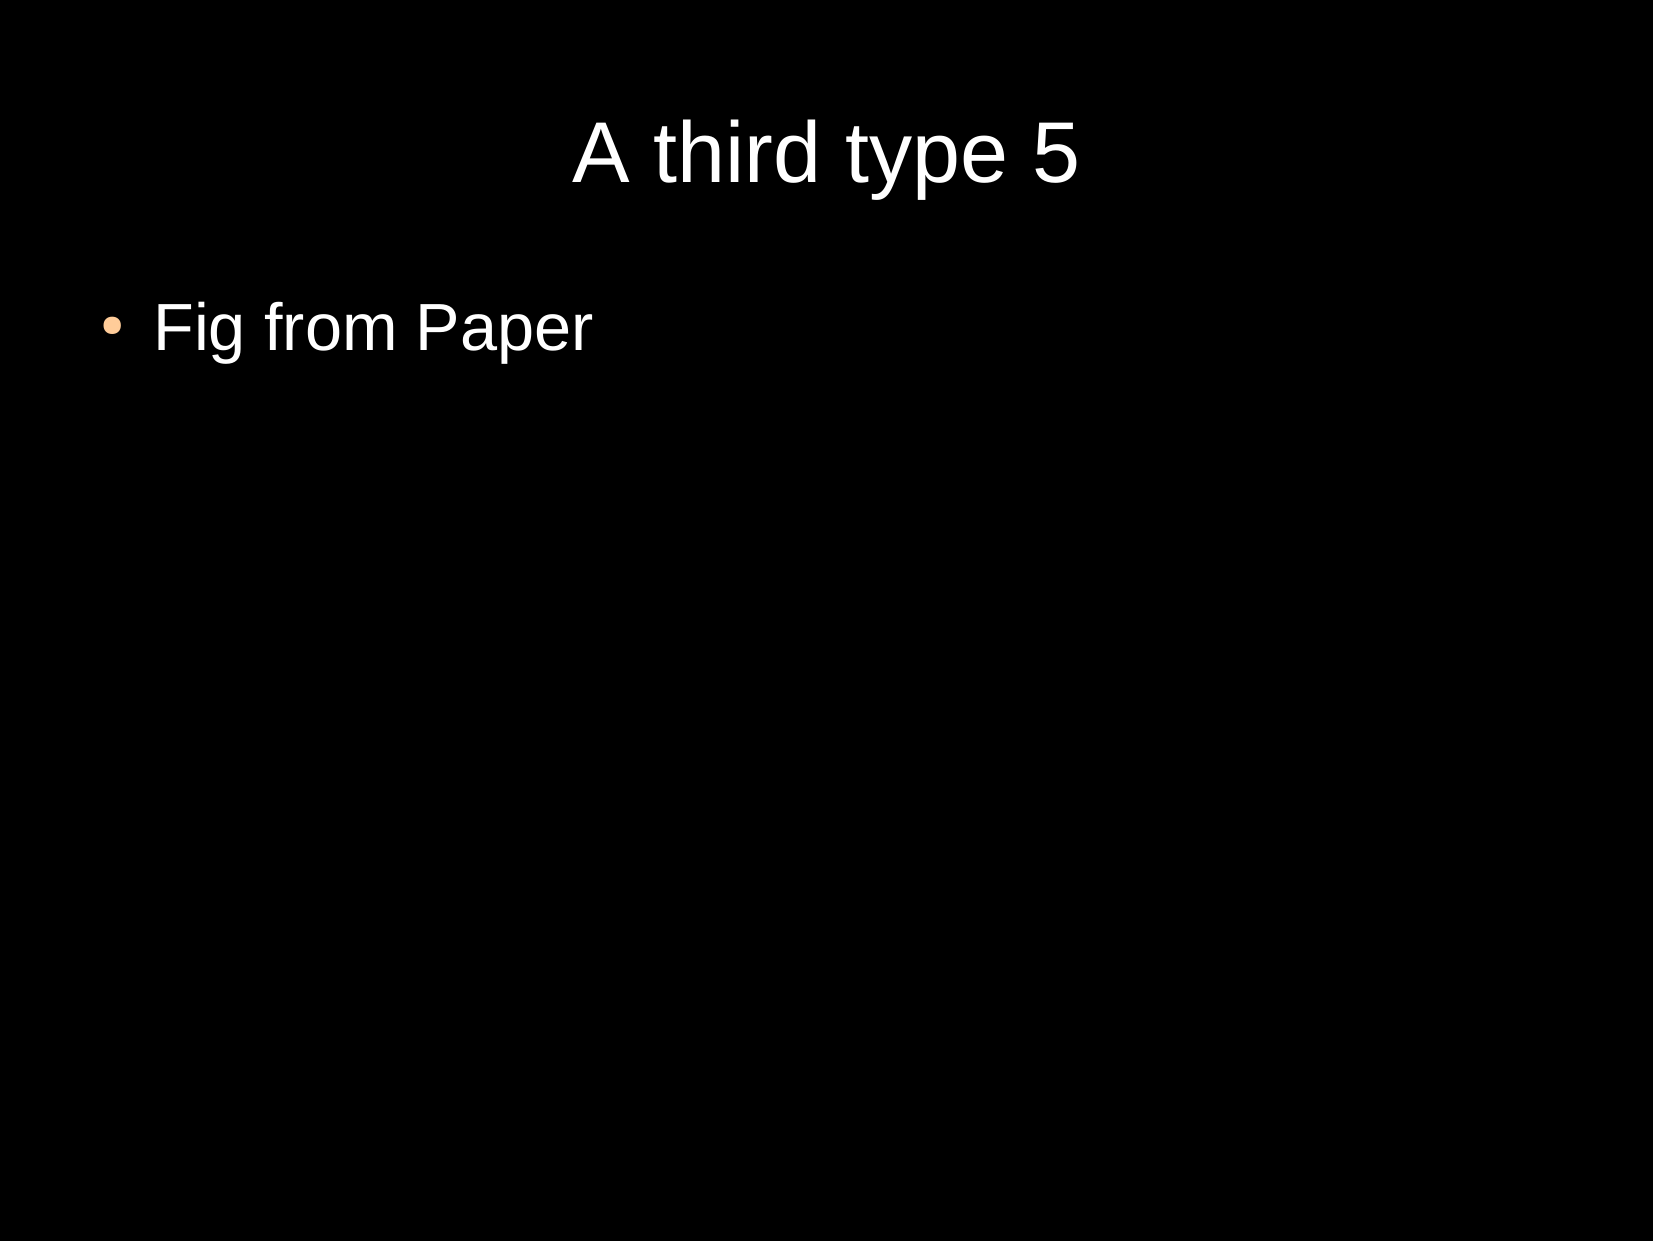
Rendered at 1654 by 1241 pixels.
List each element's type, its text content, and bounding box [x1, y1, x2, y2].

title A third type 5 [82, 49, 1571, 257]
list Fig from Paper [82, 290, 1571, 1109]
